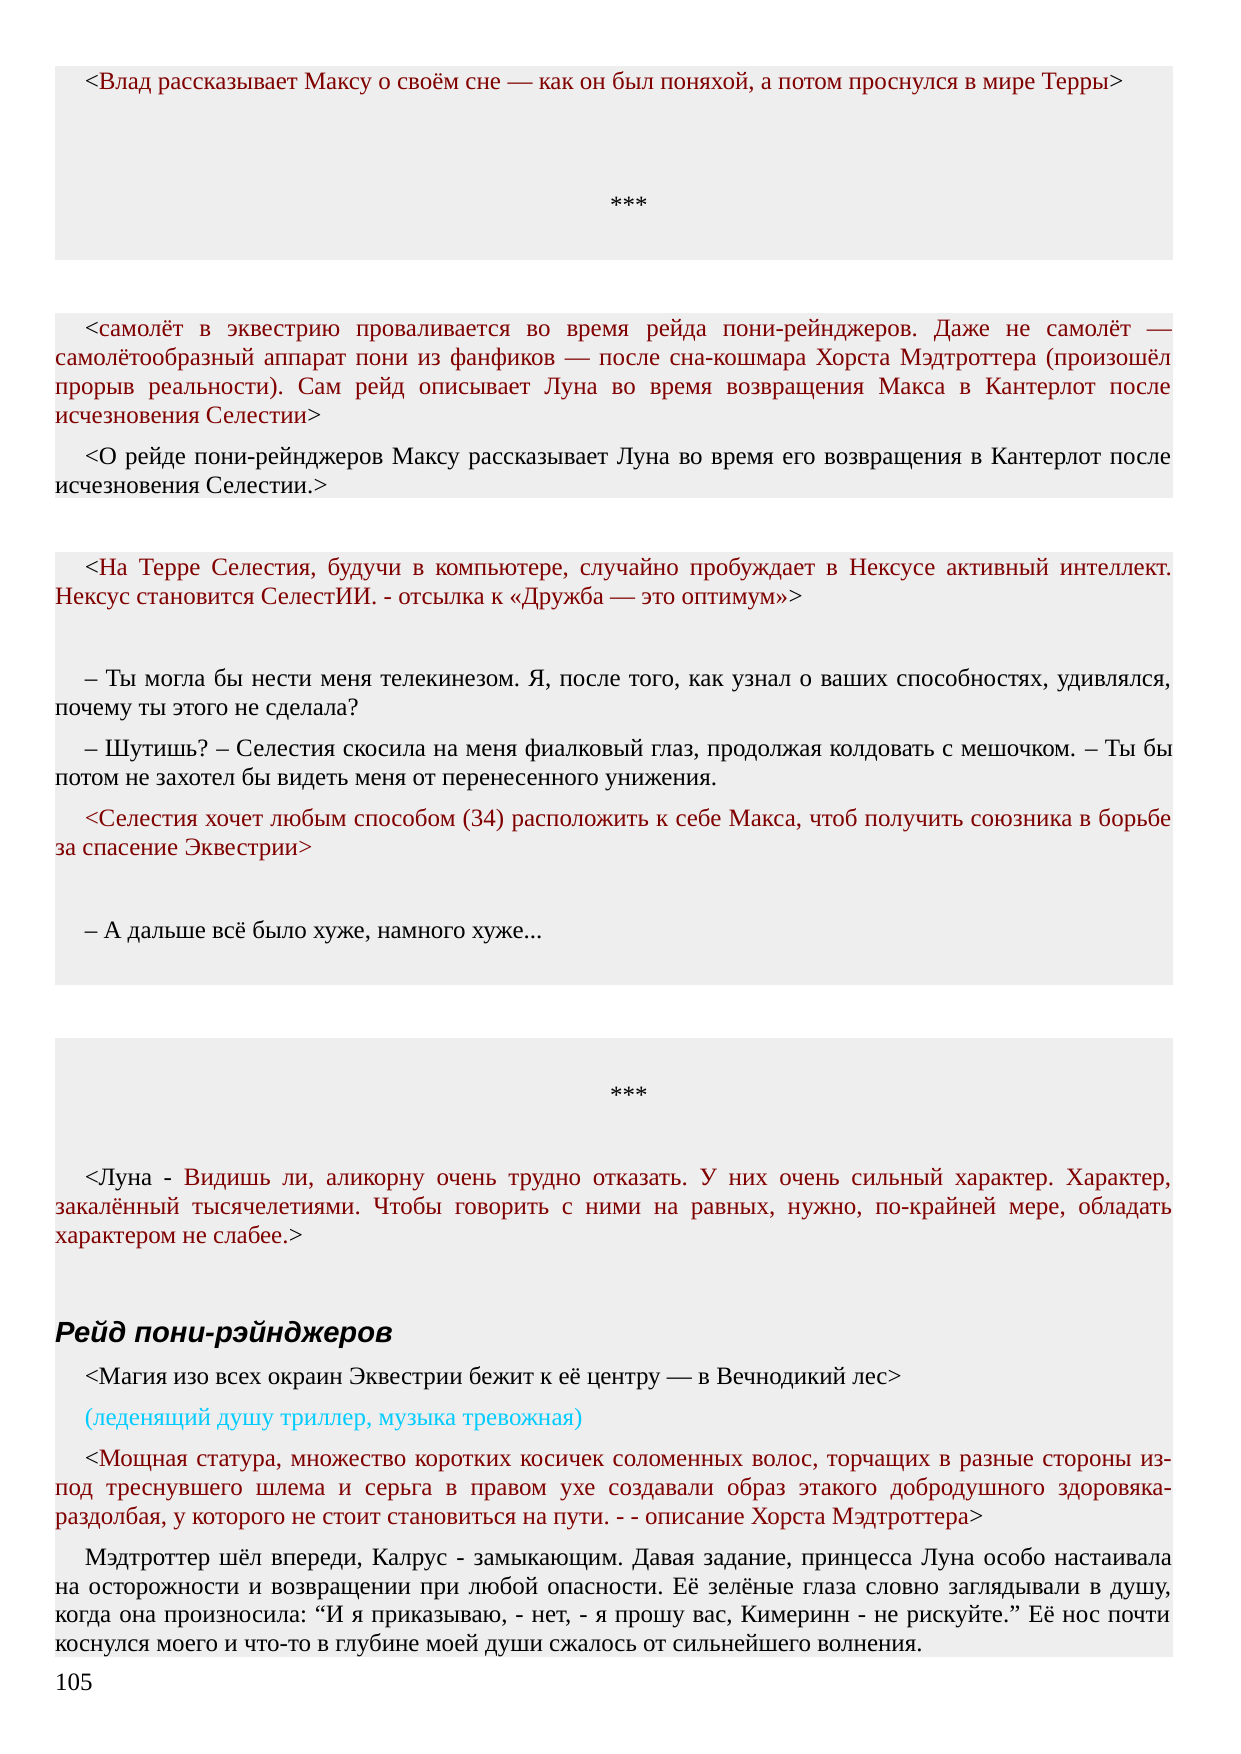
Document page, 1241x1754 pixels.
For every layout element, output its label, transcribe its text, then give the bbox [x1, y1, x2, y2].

text – Шутишь? – Селестия скосила на меня фиалковый глаз, продолжая колдовать с мешочком. – Ты бы потом не захотел бы видеть меня от перенесенного унижения. [55, 733, 1173, 791]
text <Луна - Видишь ли, аликорну очень трудно отказать. У них очень сильный характер. Характер, закалённый тысячелетиями. Чтобы говорить с ними на равных, нужно, по-крайней мере, обладать характером не слабее.> [55, 1162, 1173, 1248]
subtitle Рейд пони-рэйнджеров [55, 1315, 1173, 1348]
text Мэдтроттер шёл впереди, Калрус - замыкающим. Давая задание, принцесса Луна особо настаивала на осторожности и возвращении при любой опасности. Её зелёные глаза словно заглядывали в душу, когда она произносила: “И я приказываю, - нет, - я прошу вас, Кимеринн - не рискуйте.” Её нос почти коснулся моего и что-то в глубине моей души сжалось от сильнейшего волнения. [55, 1542, 1173, 1657]
text *** [55, 1080, 1173, 1108]
text – А дальше всё было хуже, намного хуже... [55, 915, 1173, 943]
text <самолёт в эквестрию проваливается во время рейда пони-рейнджеров. Даже не самолёт — самолётообразный аппарат пони из фанфиков — после сна-кошмара Хорста Мэдтроттера (произошёл прорыв реальности). Сам рейд описывает Луна во время возвращения Макса в Кантерлот после исчезновения Селестии> [55, 313, 1173, 428]
text (леденящий душу триллер, музыка тревожная) [55, 1402, 1173, 1431]
text <Мощная статура, множество коротких косичек соломенных волос, торчащих в разные стороны из-под треснувшего шлема и серьга в правом ухе создавали образ этакого добродушного здоровяка-раздолбая, у которого не стоит становиться на пути. - - описание Хорста Мэдтроттера> [55, 1443, 1173, 1529]
text <Влад рассказывает Максу о своём сне — как он был поняхой, а потом проснулся в мире Терры> [55, 66, 1173, 95]
text <О рейде пони-рейнджеров Максу рассказывает Луна во время его возвращения в Кантерлот после исчезновения Селестии.> [55, 441, 1173, 498]
text *** [55, 190, 1173, 218]
text <Селестия хочет любым способом (34) расположить к себе Макса, чтоб получить союзника в борьбе за спасение Эквестрии> [55, 803, 1173, 861]
text <Магия изо всех окраин Эквестрии бежит к её центру — в Вечнодикий лес> [55, 1361, 1173, 1389]
text – Ты могла бы нести меня телекинезом. Я, после того, как узнал о ваших способностях, удивлялся, почему ты этого не сделала? [55, 663, 1173, 721]
text <На Терре Селестия, будучи в компьютере, случайно пробуждает в Нексусе активный интеллект. Нексус становится СелестИИ. - отсылка к «Дружба — это оптимум»> [55, 552, 1173, 610]
